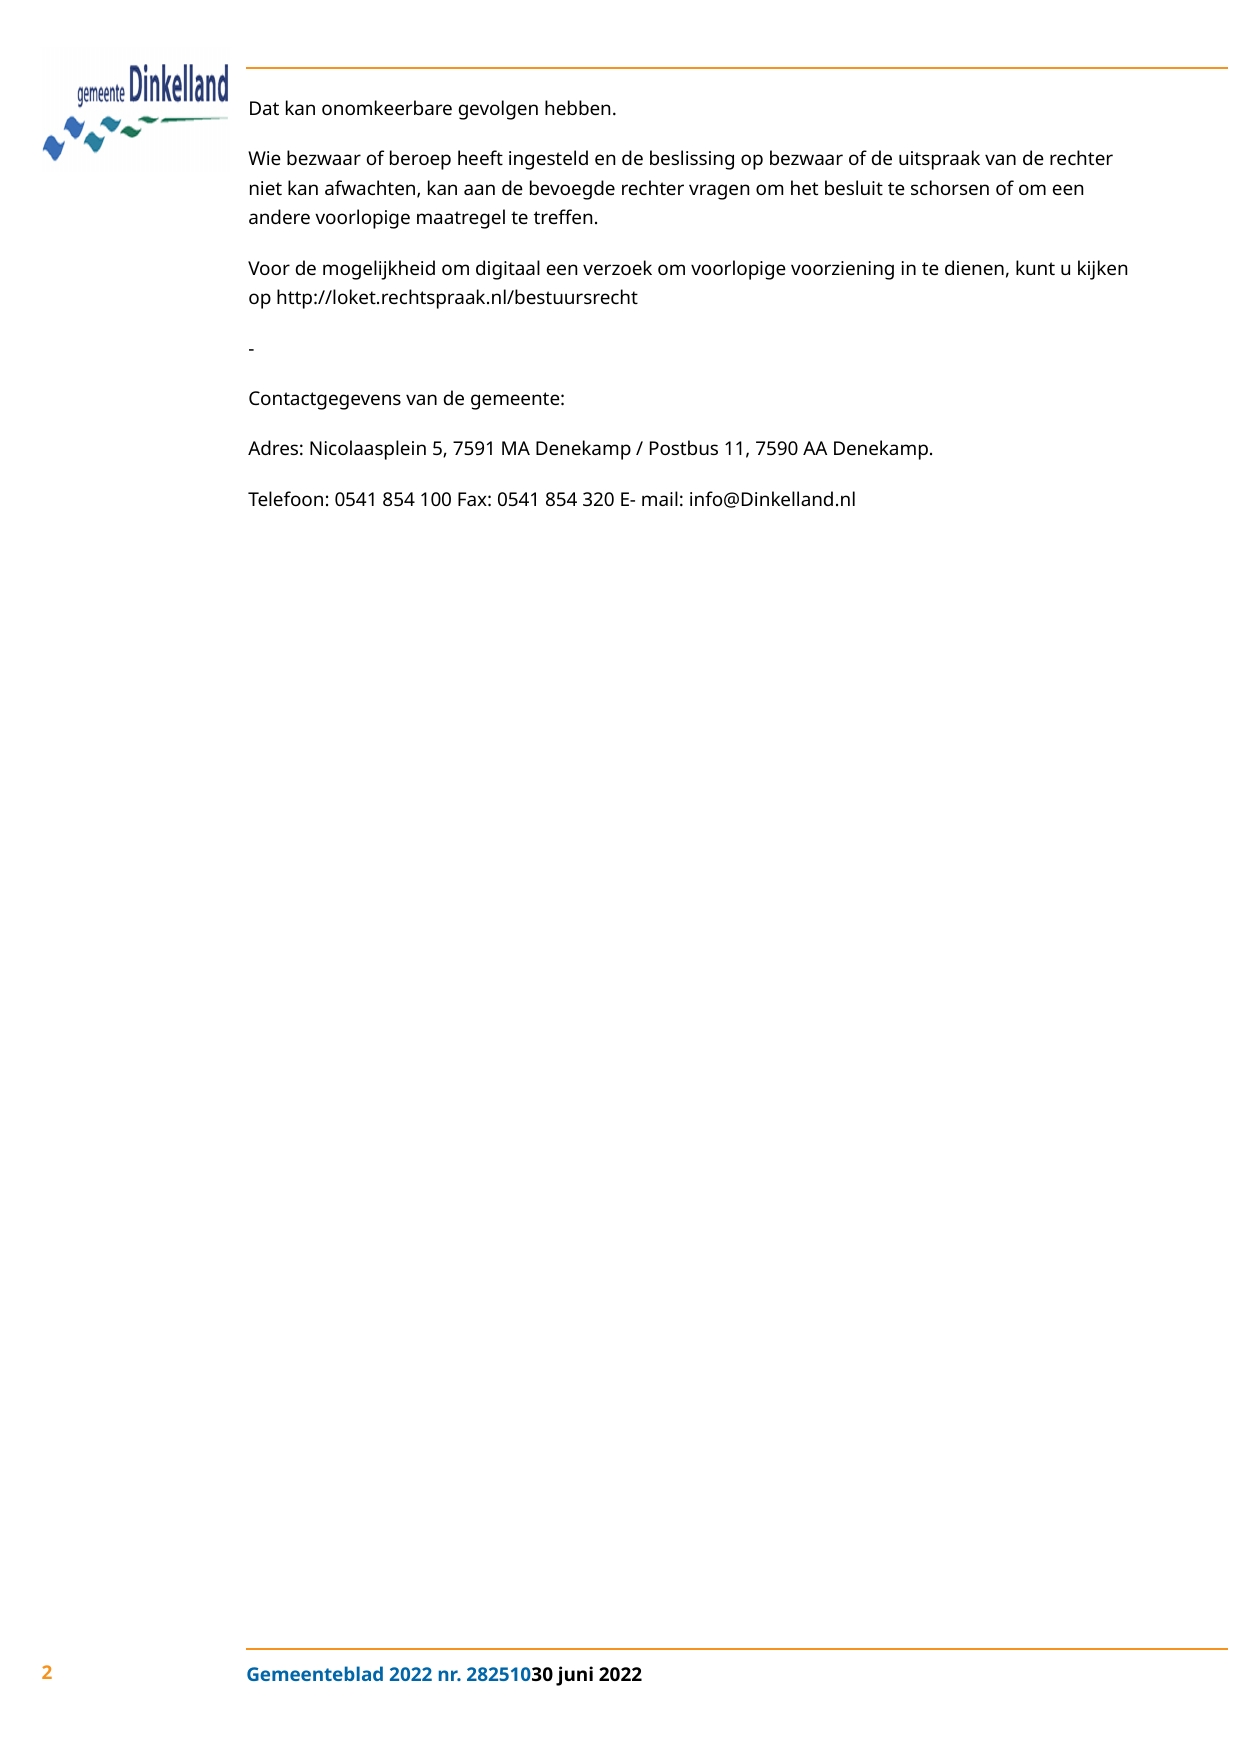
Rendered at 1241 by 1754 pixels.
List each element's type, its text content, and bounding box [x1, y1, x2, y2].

picture [41, 47, 231, 172]
text Voor de mogelijkheid om digitaal een verzoek om voorlopige voorziening in te dienen, kunt u kijken op http://loket.rechtspraak.nl/bestuursrecht [248, 255, 1152, 310]
text Telefoon: 0541 854 100 Fax: 0541 854 320 E- mail: info@Dinkelland.nl [248, 486, 1152, 512]
text Wie bezwaar of beroep heeft ingesteld en de beslissing op bezwaar of de uitspraak van de rechter niet kan afwachten, kan aan de bevoegde rechter vragen om het besluit te schorsen of om een andere voorlopige maatregel te treffen. [248, 145, 1152, 230]
text Dat kan onomkeerbare gevolgen hebben. [248, 95, 1152, 121]
text Adres: Nicolaasplein 5, 7591 MA Denekamp / Postbus 11, 7590 AA Denekamp. [248, 436, 1152, 461]
text Contactgegevens van de gemeente: [248, 385, 1152, 411]
text - [248, 335, 1152, 361]
